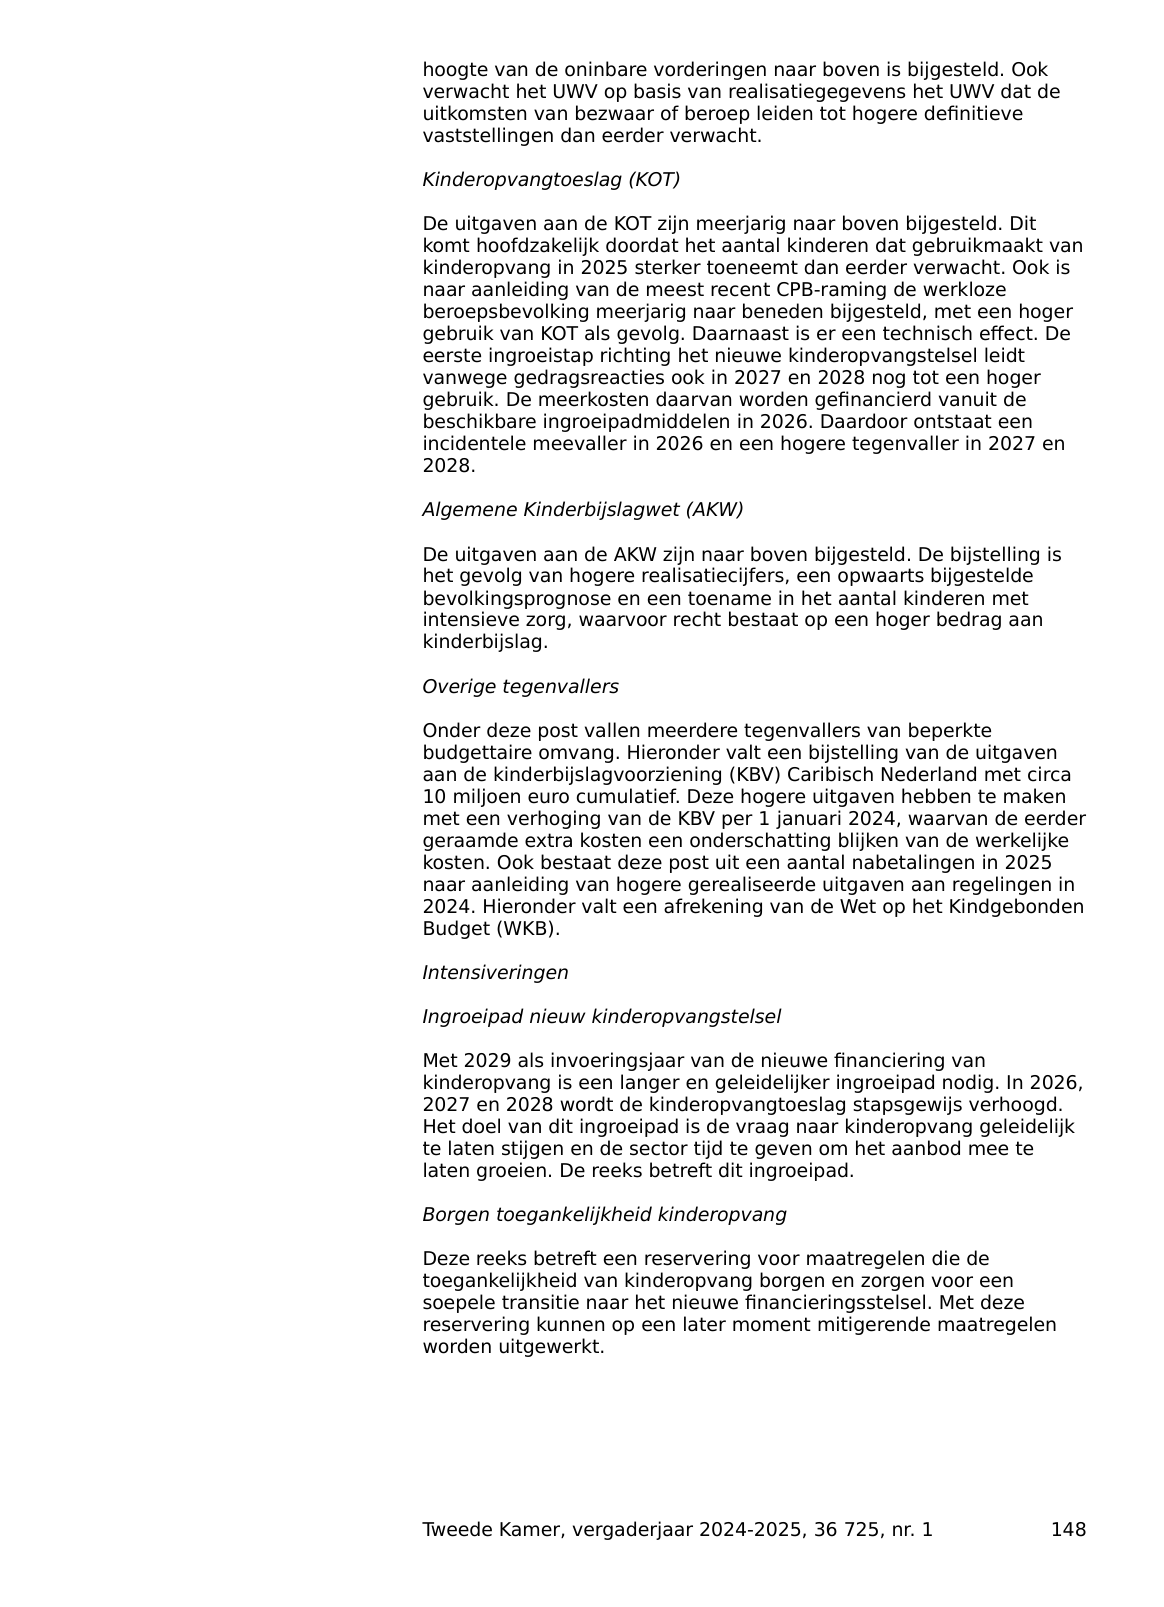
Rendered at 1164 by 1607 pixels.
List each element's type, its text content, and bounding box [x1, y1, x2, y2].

subtitle Ingroeipad nieuw kinderopvangstelsel [422, 1006, 1087, 1028]
subtitle Kinderopvangtoeslag (KOT) [422, 169, 1087, 191]
text Deze reeks betreft een reservering voor maatregelen die de toegankelijkheid van kinderopvang borgen en zorgen voor een soepele transitie naar het nieuwe financieringsstelsel. Met deze reservering kunnen op een later moment mitigerende maatregelen worden uitgewerkt. [422, 1248, 1087, 1358]
subtitle Algemene Kinderbijslagwet (AKW) [422, 499, 1087, 521]
subtitle Overige tegenvallers [422, 676, 1087, 697]
text hoogte van de oninbare vorderingen naar boven is bijgesteld. Ook verwacht het UWV op basis van realisatiegegevens het UWV dat de uitkomsten van bezwaar of beroep leiden tot hogere definitieve vaststellingen dan eerder verwacht. [422, 59, 1087, 147]
text De uitgaven aan de AKW zijn naar boven bijgesteld. De bijstelling is het gevolg van hogere realisatiecijfers, een opwaarts bijgestelde bevolkingsprognose en een toename in het aantal kinderen met intensieve zorg, waarvoor recht bestaat op een hoger bedrag aan kinderbijslag. [422, 543, 1087, 653]
text De uitgaven aan de KOT zijn meerjarig naar boven bijgesteld. Dit komt hoofdzakelijk doordat het aantal kinderen dat gebruikmaakt van kinderopvang in 2025 sterker toeneemt dan eerder verwacht. Ook is naar aanleiding van de meest recent CPB-raming de werkloze beroepsbevolking meerjarig naar beneden bijgesteld, met een hoger gebruik van KOT als gevolg. Daarnaast is er een technisch effect. De eerste ingroeistap richting het nieuwe kinderopvangstelsel leidt vanwege gedragsreacties ook in 2027 en 2028 nog tot een hoger gebruik. De meerkosten daarvan worden gefinancierd vanuit de beschikbare ingroeipadmiddelen in 2026. Daardoor ontstaat een incidentele meevaller in 2026 en een hogere tegenvaller in 2027 en 2028. [422, 213, 1087, 477]
text Met 2029 als invoeringsjaar van de nieuwe financiering van kinderopvang is een langer en geleidelijker ingroeipad nodig. In 2026, 2027 en 2028 wordt de kinderopvangtoeslag stapsgewijs verhoogd. Het doel van dit ingroeipad is de vraag naar kinderopvang geleidelijk te laten stijgen en de sector tijd te geven om het aanbod mee te laten groeien. De reeks betreft dit ingroeipad. [422, 1050, 1087, 1182]
text Onder deze post vallen meerdere tegenvallers van beperkte budgettaire omvang. Hieronder valt een bijstelling van de uitgaven aan de kinderbijslagvoorziening (KBV) Caribisch Nederland met circa 10 miljoen euro cumulatief. Deze hogere uitgaven hebben te maken met een verhoging van de KBV per 1 januari 2024, waarvan de eerder geraamde extra kosten een onderschatting blijken van de werkelijke kosten. Ook bestaat deze post uit een aantal nabetalingen in 2025 naar aanleiding van hogere gerealiseerde uitgaven aan regelingen in 2024. Hieronder valt een afrekening van de Wet op het Kindgebonden Budget (WKB). [422, 720, 1087, 939]
subtitle Intensiveringen [422, 962, 1087, 984]
subtitle Borgen toegankelijkheid kinderopvang [422, 1204, 1087, 1226]
